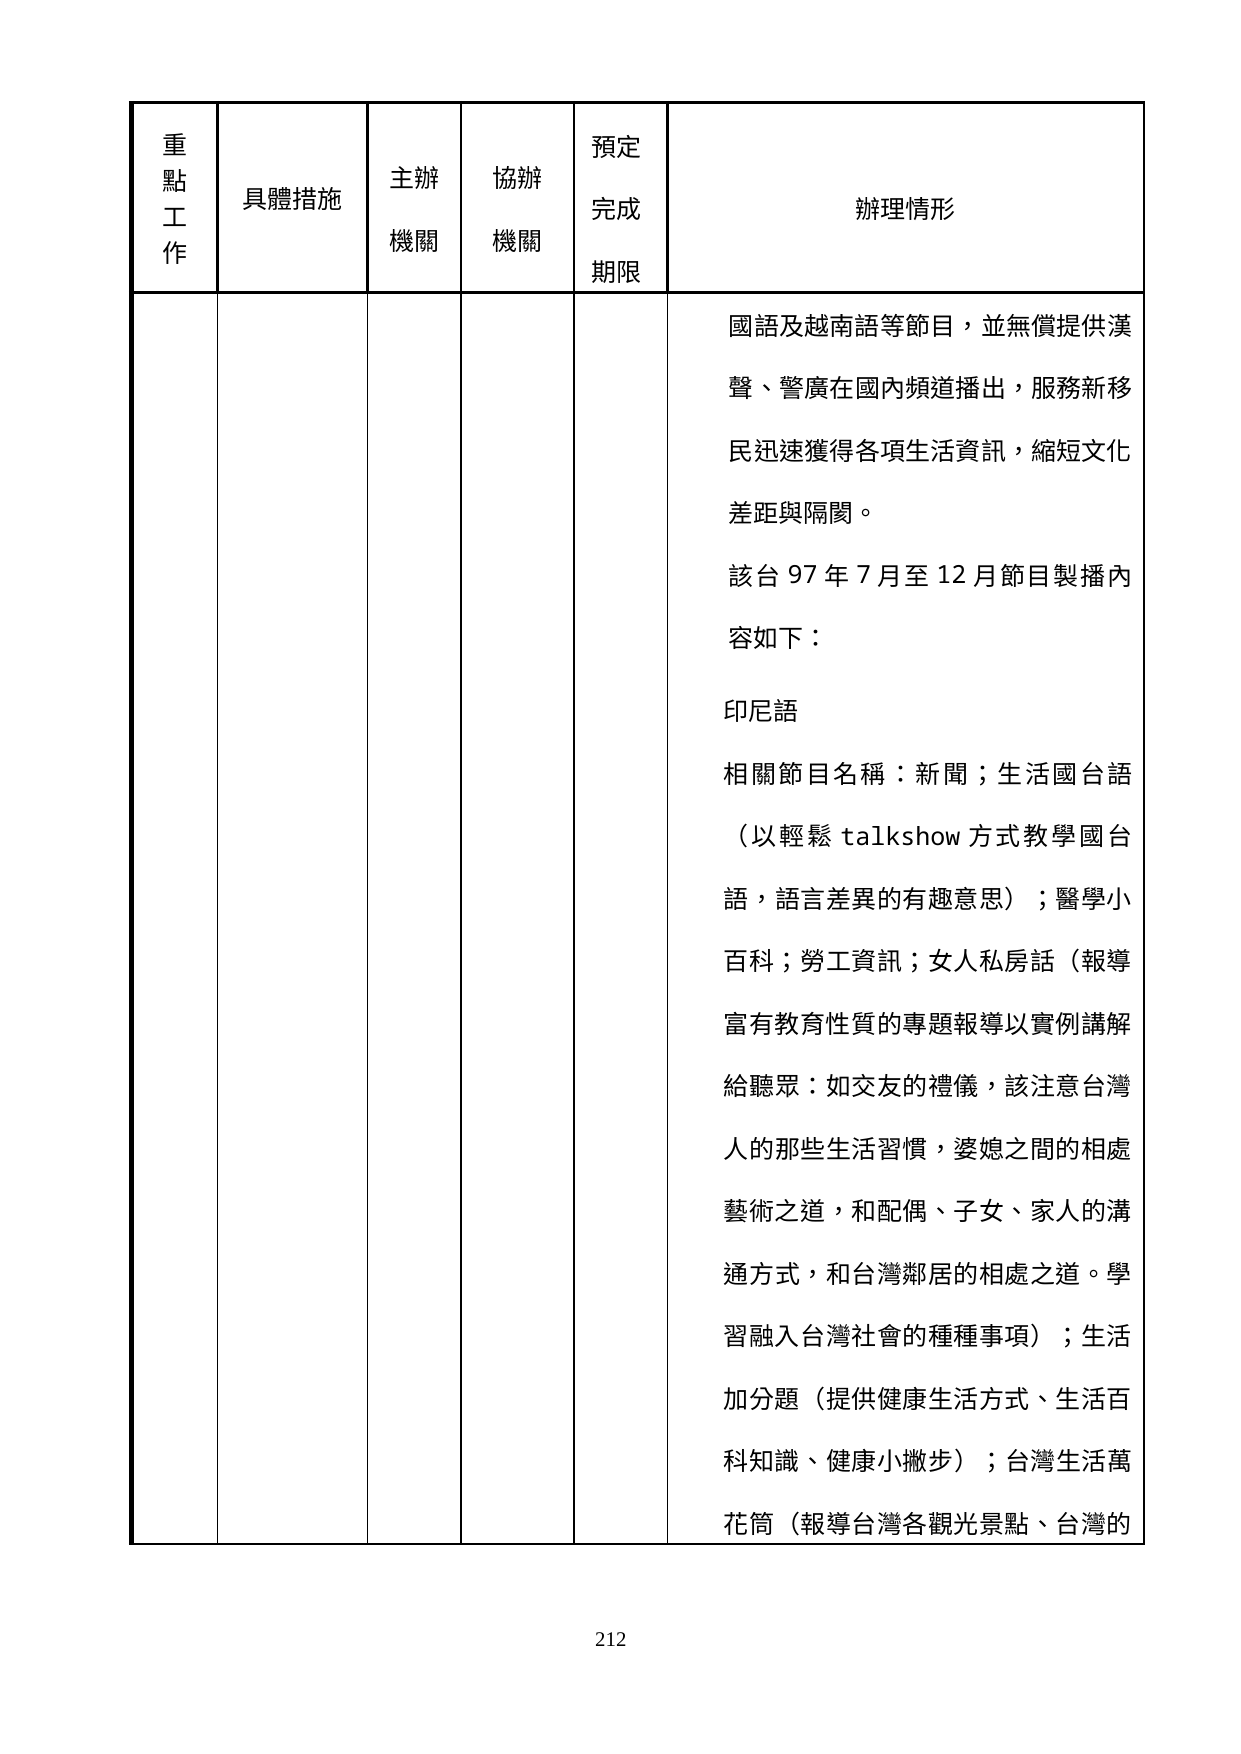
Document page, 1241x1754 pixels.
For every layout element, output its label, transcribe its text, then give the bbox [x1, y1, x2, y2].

table_cell [575, 294, 667, 1543]
table_header 協辦 機關 [462, 104, 573, 291]
table_header 具體措施 [219, 104, 366, 291]
table_header 預定完成期限 [575, 104, 666, 291]
table_header 重點工作 [134, 104, 216, 291]
table_header 辦理情形 [669, 104, 1143, 291]
table_header 主辦 機關 [369, 104, 460, 291]
table_cell [134, 294, 217, 1543]
table_cell [218, 294, 367, 1543]
table_cell [368, 294, 460, 1543]
table_cell 國語及越南語等節目，並無償提供漢聲、警廣在國內頻道播出，服務新移民迅速獲得各項生活資訊，縮短文化差距與隔閡。 該台97年7月至12月節目製播內容如下： 印尼語 相關節目名稱：新聞；生活國台語（以輕鬆talkshow方式教學國台語，語言差異的有趣意思）；醫學小百科；勞工資訊；女人私房話（報導富有教育性質的專題報導以實例講解給聽眾：如交友的禮儀，該注意台灣人的那些生活習慣，婆媳之間的相處藝術之道，和配偶、子女、家人的溝通方式，和台灣鄰居的相處之道。學習融入台灣社會的種種事項）；生活加分題（提供健康生活方式、生活百科知識、健康小撇步）；台灣生活萬花筒（報導台灣各觀光景點、台灣的 [668, 294, 1143, 1543]
table_cell [462, 294, 573, 1543]
